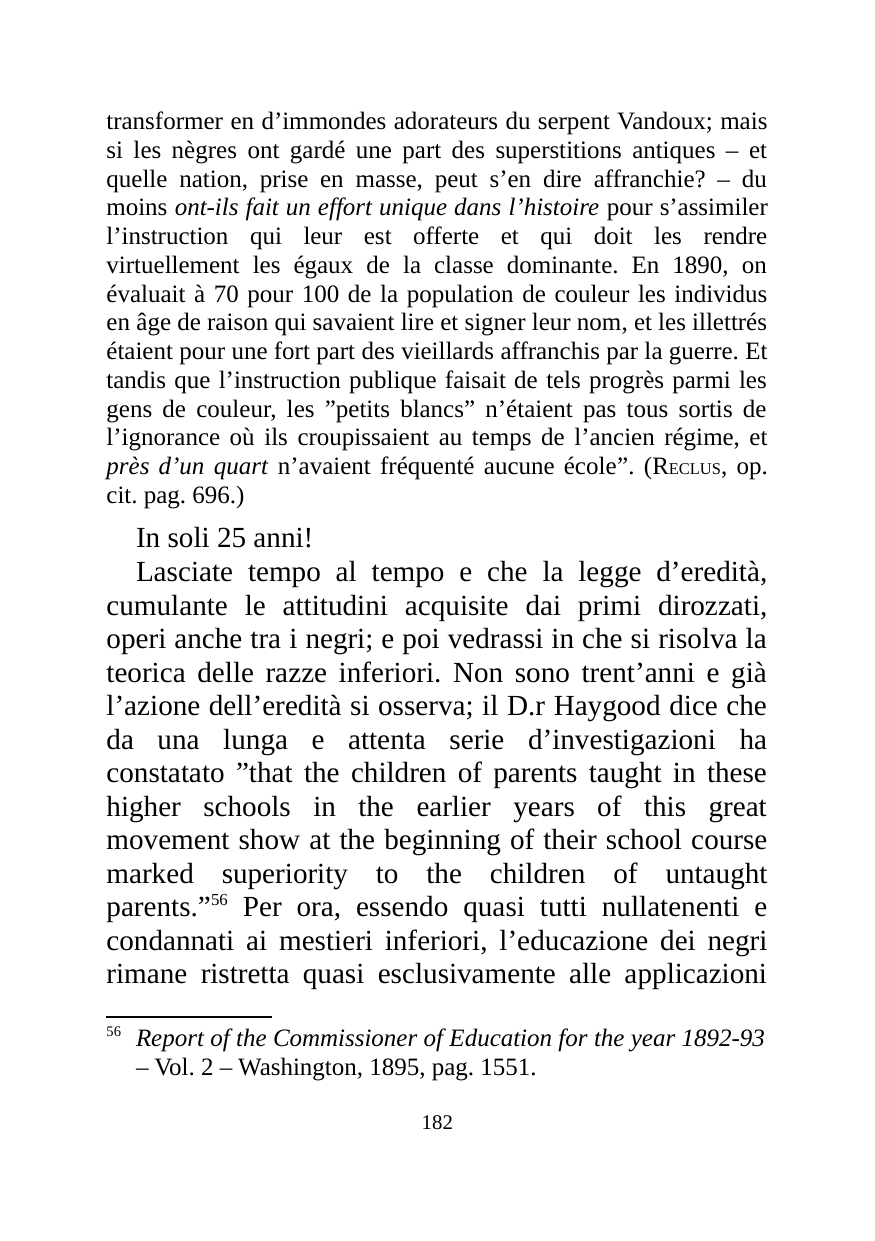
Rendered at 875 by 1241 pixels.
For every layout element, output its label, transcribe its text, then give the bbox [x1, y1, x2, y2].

text Lasciate tempo al tempo e che la legge d’eredità, cumulante le attitudini acquisite dai primi dirozzati, operi anche tra i negri; e poi vedrassi in che si risolva la teorica delle razze inferiori. Non sono trent’anni e già l’azione dell’eredità si osserva; il D.r Haygood dice che da una lunga e attenta serie d’investigazioni ha constatato ”that the children of parents taught in these higher schools in the earlier years of this great movement show at the beginning of their school course marked superiority to the children of untaught parents.” Per ora, essendo quasi tutti nullatenenti e condannati ai mestieri inferiori, l’educazione dei negri rimane ristretta quasi esclusivamente alle applicazioni [106, 554, 768, 990]
text In soli 25 anni! [106, 521, 768, 554]
text Report of the Commissioner of Education for the year 1892-93 – Vol. 2 – Washington, 1895, pag. 1551. [106, 1023, 768, 1080]
text transformer en d’immondes adorateurs du serpent Vandoux; mais si les nègres ont gardé une part des superstitions antiques – et quelle nation, prise en masse, peut s’en dire affranchie? – du moins ont-ils fait un effort unique dans l’histoire pour s’assimiler l’instruction qui leur est offerte et qui doit les rendre virtuellement les égaux de la classe dominante. En 1890, on évaluait à 70 pour 100 de la population de couleur les individus en âge de raison qui savaient lire et signer leur nom, et les illettrés étaient pour une fort part des vieillards affranchis par la guerre. Et tandis que l’instruction publique faisait de tels progrès parmi les gens de couleur, les ”petits blancs” n’étaient pas tous sortis de l’ignorance où ils croupissaient au temps de l’ancien régime, et près d’un quart n’avaient fréquenté aucune école”. (Reclus, op. cit. pag. 696.) [106, 106, 768, 509]
